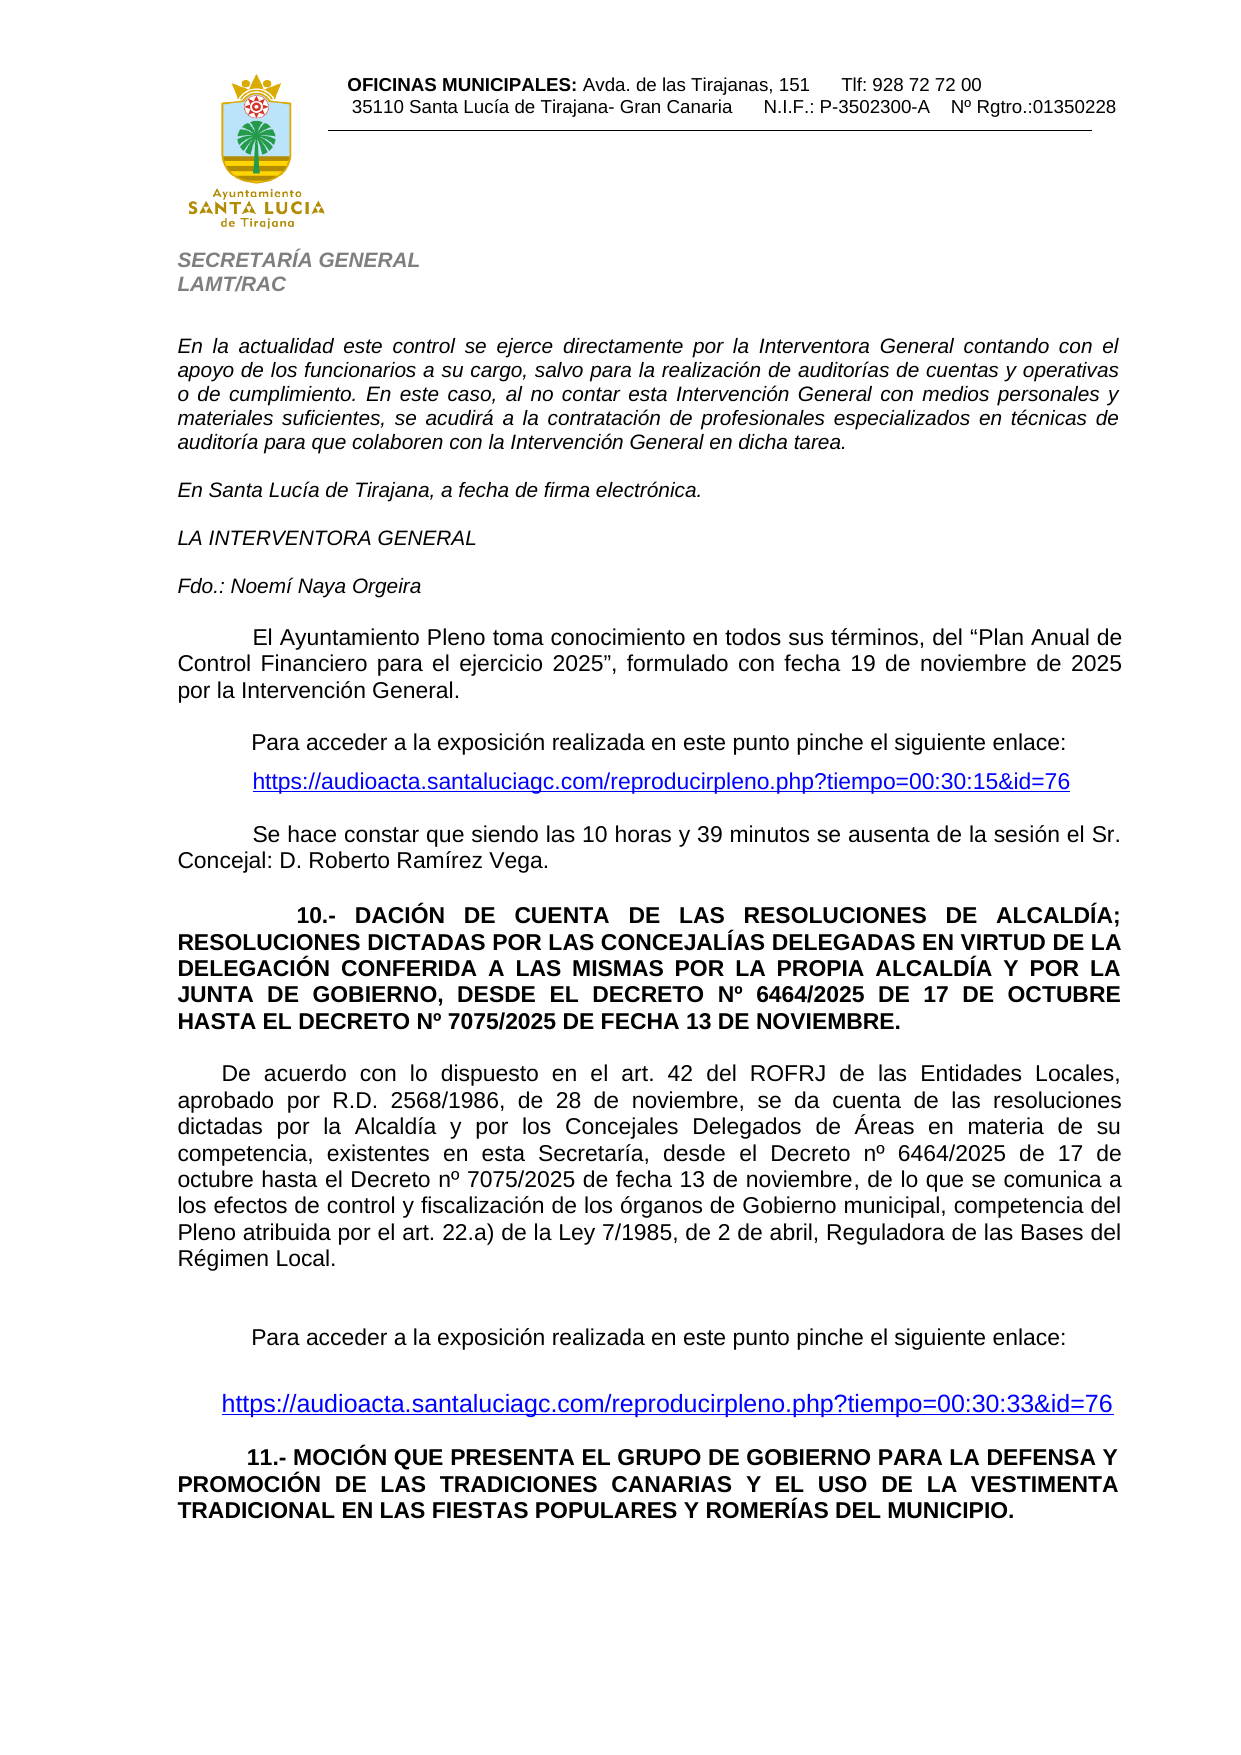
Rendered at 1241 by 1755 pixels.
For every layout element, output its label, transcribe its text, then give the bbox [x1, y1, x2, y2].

text En la actualidad este control se ejerce directamente por la Interventora General contando con el apoyo de los funcionarios a su cargo, salvo para la realización de auditorías de cuentas y operativas o de cumplimiento. En este caso, al no contar esta Intervención General con medios personales y materiales suficientes, se acudirá a la contratación de profesionales especializados en técnicas de auditoría para que colaboren con la Intervención General en dicha tarea. [177, 334, 1122, 454]
text https://audioacta.santaluciagc.com/reproducirpleno.php?tiempo=00:30:33&id=76 [177, 1389, 1122, 1418]
text https://audioacta.santaluciagc.com/reproducirpleno.php?tiempo=00:30:15&id=76 [177, 768, 1122, 794]
text Para acceder a la exposición realizada en este punto pinche el siguiente enlace: [177, 1324, 1122, 1350]
text Se hace constar que siendo las 10 horas y 39 minutos se ausenta de la sesión el Sr. Concejal: D. Roberto Ramírez Vega. [177, 821, 1122, 873]
text Para acceder a la exposición realizada en este punto pinche el siguiente enlace: [177, 729, 1122, 756]
text De acuerdo con lo dispuesto en el art. 42 del ROFRJ de las Entidades Locales, aprobado por R.D. 2568/1986, de 28 de noviembre, se da cuenta de las resoluciones dictadas por la Alcaldía y por los Concejales Delegados de Áreas en materia de su competencia, existentes en esta Secretaría, desde el Decreto nº 6464/2025 de 17 de octubre hasta el Decreto nº 7075/2025 de fecha 13 de noviembre, de lo que se comunica a los efectos de control y fiscalización de los órganos de Gobierno municipal, competencia del Pleno atribuida por el art. 22.a) de la Ley 7/1985, de 2 de abril, Reguladora de las Bases del Régimen Local. [177, 1060, 1122, 1271]
text Fdo.: Noemí Naya Orgeira [177, 573, 1122, 597]
text 11.- MOCIÓN QUE PRESENTA EL GRUPO DE GOBIERNO PARA LA DEFENSA Y PROMOCIÓN DE LAS TRADICIONES CANARIAS Y EL USO DE LA VESTIMENTA TRADICIONAL EN LAS FIESTAS POPULARES Y ROMERÍAS DEL MUNICIPIO. [177, 1444, 1119, 1523]
text 10.- DACIÓN DE CUENTA DE LAS RESOLUCIONES DE ALCALDÍA; RESOLUCIONES DICTADAS POR LAS CONCEJALÍAS DELEGADAS EN VIRTUD DE LA DELEGACIÓN CONFERIDA A LAS MISMAS POR LA PROPIA ALCALDÍA Y POR LA JUNTA DE GOBIERNO, DESDE EL DECRETO Nº 6464/2025 DE 17 DE OCTUBRE HASTA EL DECRETO Nº 7075/2025 DE FECHA 13 DE NOVIEMBRE. [177, 902, 1122, 1034]
text En Santa Lucía de Tirajana, a fecha de firma electrónica. [177, 478, 1122, 502]
text El Ayuntamiento Pleno toma conocimiento en todos sus términos, del “Plan Anual de Control Financiero para el ejercicio 2025”, formulado con fecha 19 de noviembre de 2025 por la Intervención General. [177, 624, 1122, 703]
text LA INTERVENTORA GENERAL [177, 526, 1122, 549]
